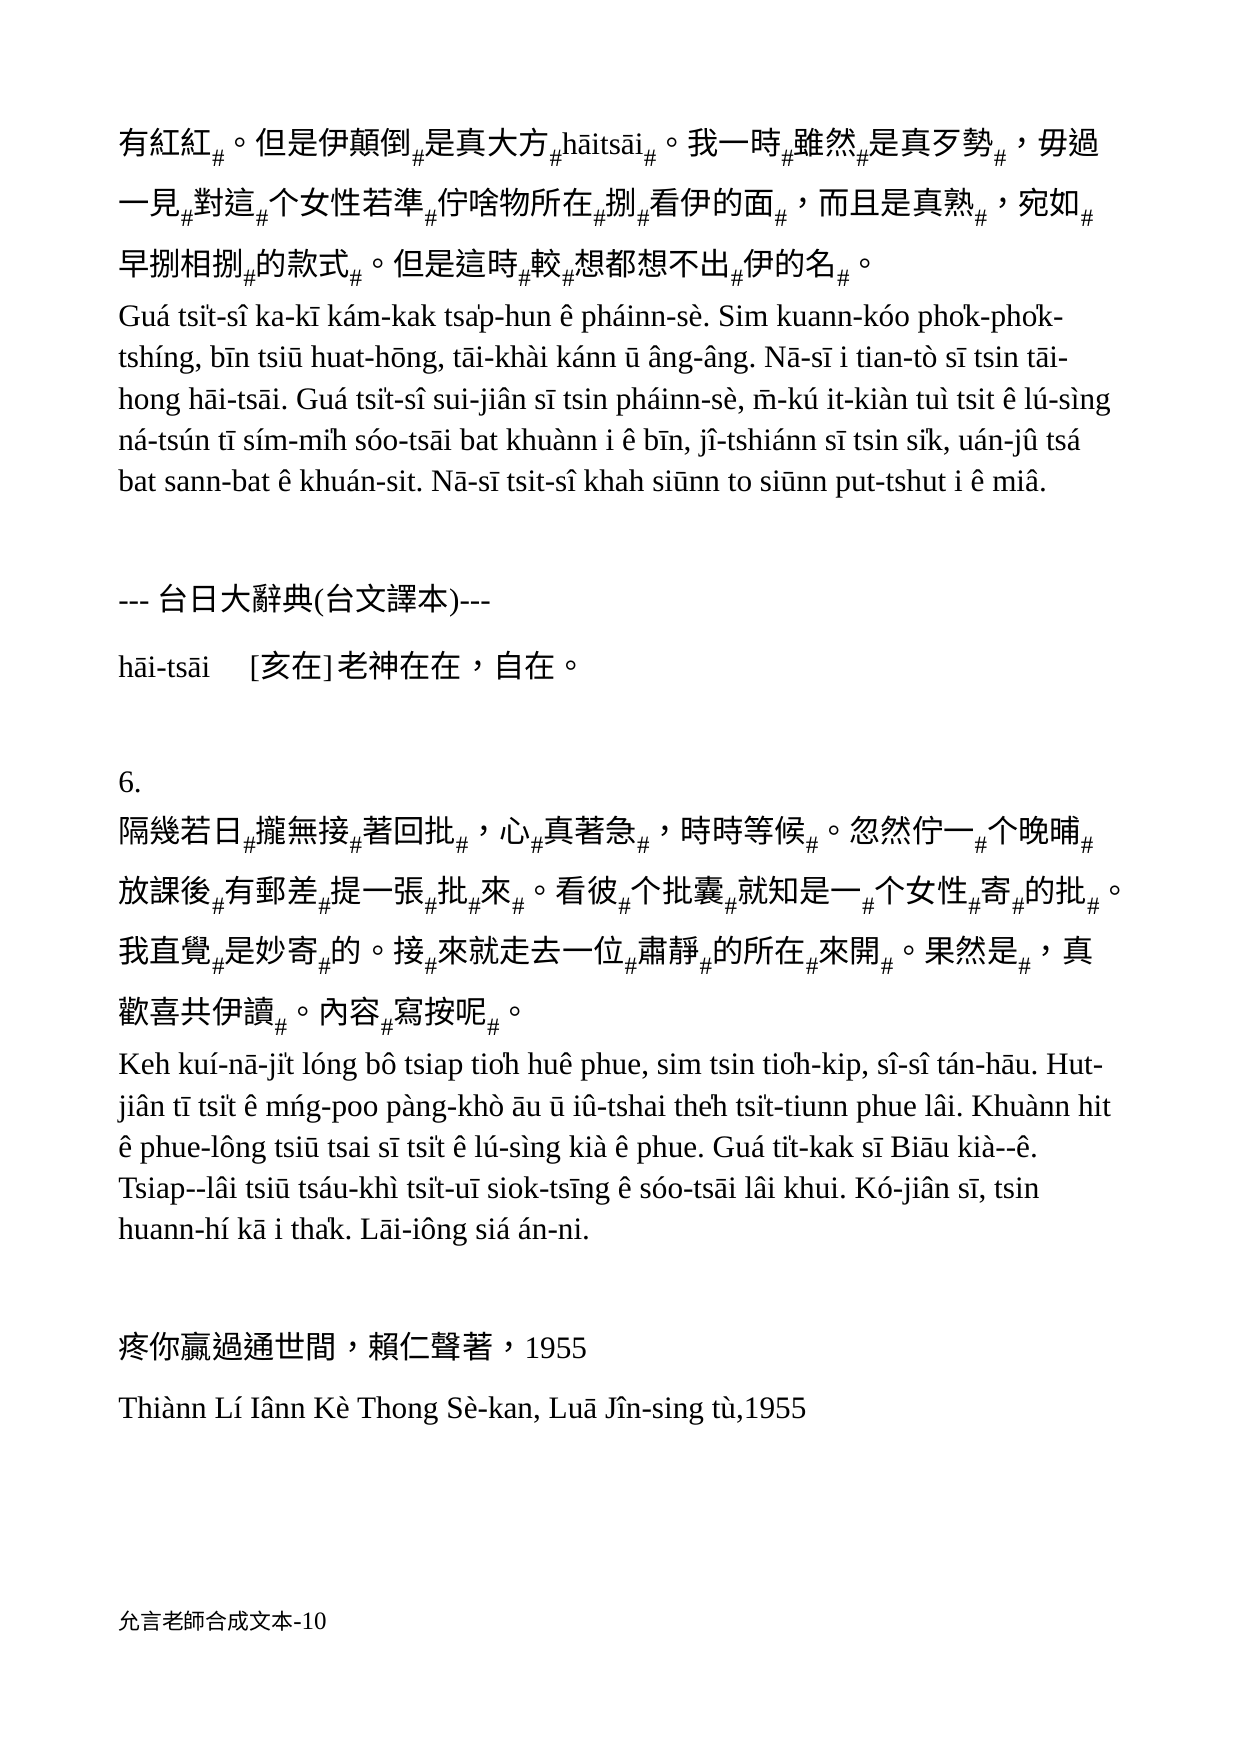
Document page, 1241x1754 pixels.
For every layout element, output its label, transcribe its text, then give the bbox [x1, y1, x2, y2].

text --- 台日大辭典(台文譯本)--- [118, 574, 1122, 619]
text 疼你贏過通世間，賴仁聲著，1955 [118, 1322, 1122, 1367]
text 6. 隔幾若日#攏無接#著回批#，心#真著急#，時時等候#。忽然佇一#个晚晡#放課後#有郵差#提一張#批#來#。看彼#个批囊#就知是一#个女性#寄#的批#。我直覺#是妙寄#的。接#來就走去一位#肅靜#的所在#來開#。果然是#，真歡喜共伊讀#。內容#寫按呢#。 Keh kuí-nā-ji̍t lóng bô tsiap tio̍h huê phue, sim tsin tio̍h-kip, sî-sî tán-hāu. Hut-jiân tī tsi̍t ê mńg-poo pàng-khò āu ū iû-tshai the̍h tsi̍t-tiunn phue lâi. Khuànn hit ê phue-lông tsiū tsai sī tsi̍t ê lú-sìng kià ê phue. Guá ti̍t-kak sī Biāu kià--ê. Tsiap--lâi tsiū tsáu-khì tsi̍t-uī siok-tsīng ê sóo-tsāi lâi khui. Kó-jiân sī, tsin huann-hí kā i tha̍k. Lāi-iông siá án-ni. [118, 763, 1122, 1247]
text hāi-tsāi [亥在] 老神在在，自在。 [118, 641, 1122, 686]
text 有紅紅#。但是伊顛倒#是真大方#hāitsāi#。我一時#雖然#是真歹勢#，毋過一見#對這#个女性若準#佇啥物所在#捌#看伊的面#，而且是真熟#，宛如#早捌相捌#的款式#。但是這時#較#想都想不出#伊的名#。 Guá tsi̍t-sî ka-kī kám-kak tsa̍p-hun ê pháinn-sè. Sim kuann-kóo pho̍k-pho̍k-tshíng, bīn tsiū huat-hōng, tāi-khài kánn ū âng-âng. Nā-sī i tian-tò sī tsin tāi-hong hāi-tsāi. Guá tsi̍t-sî sui-jiân sī tsin pháinn-sè, m̄-kú it-kiàn tuì tsit ê lú-sìng ná-tsún tī sím-mi̍h sóo-tsāi bat khuànn i ê bīn, jî-tshiánn sī tsin si̍k, uán-jû tsá bat sann-bat ê khuán-sit. Nā-sī tsit-sî khah siūnn to siūnn put-tshut i ê miâ. [118, 118, 1122, 498]
text Thiànn Lí Iânn Kè Thong Sè-kan, Luā Jîn-sing tù,1955 [118, 1389, 1122, 1425]
